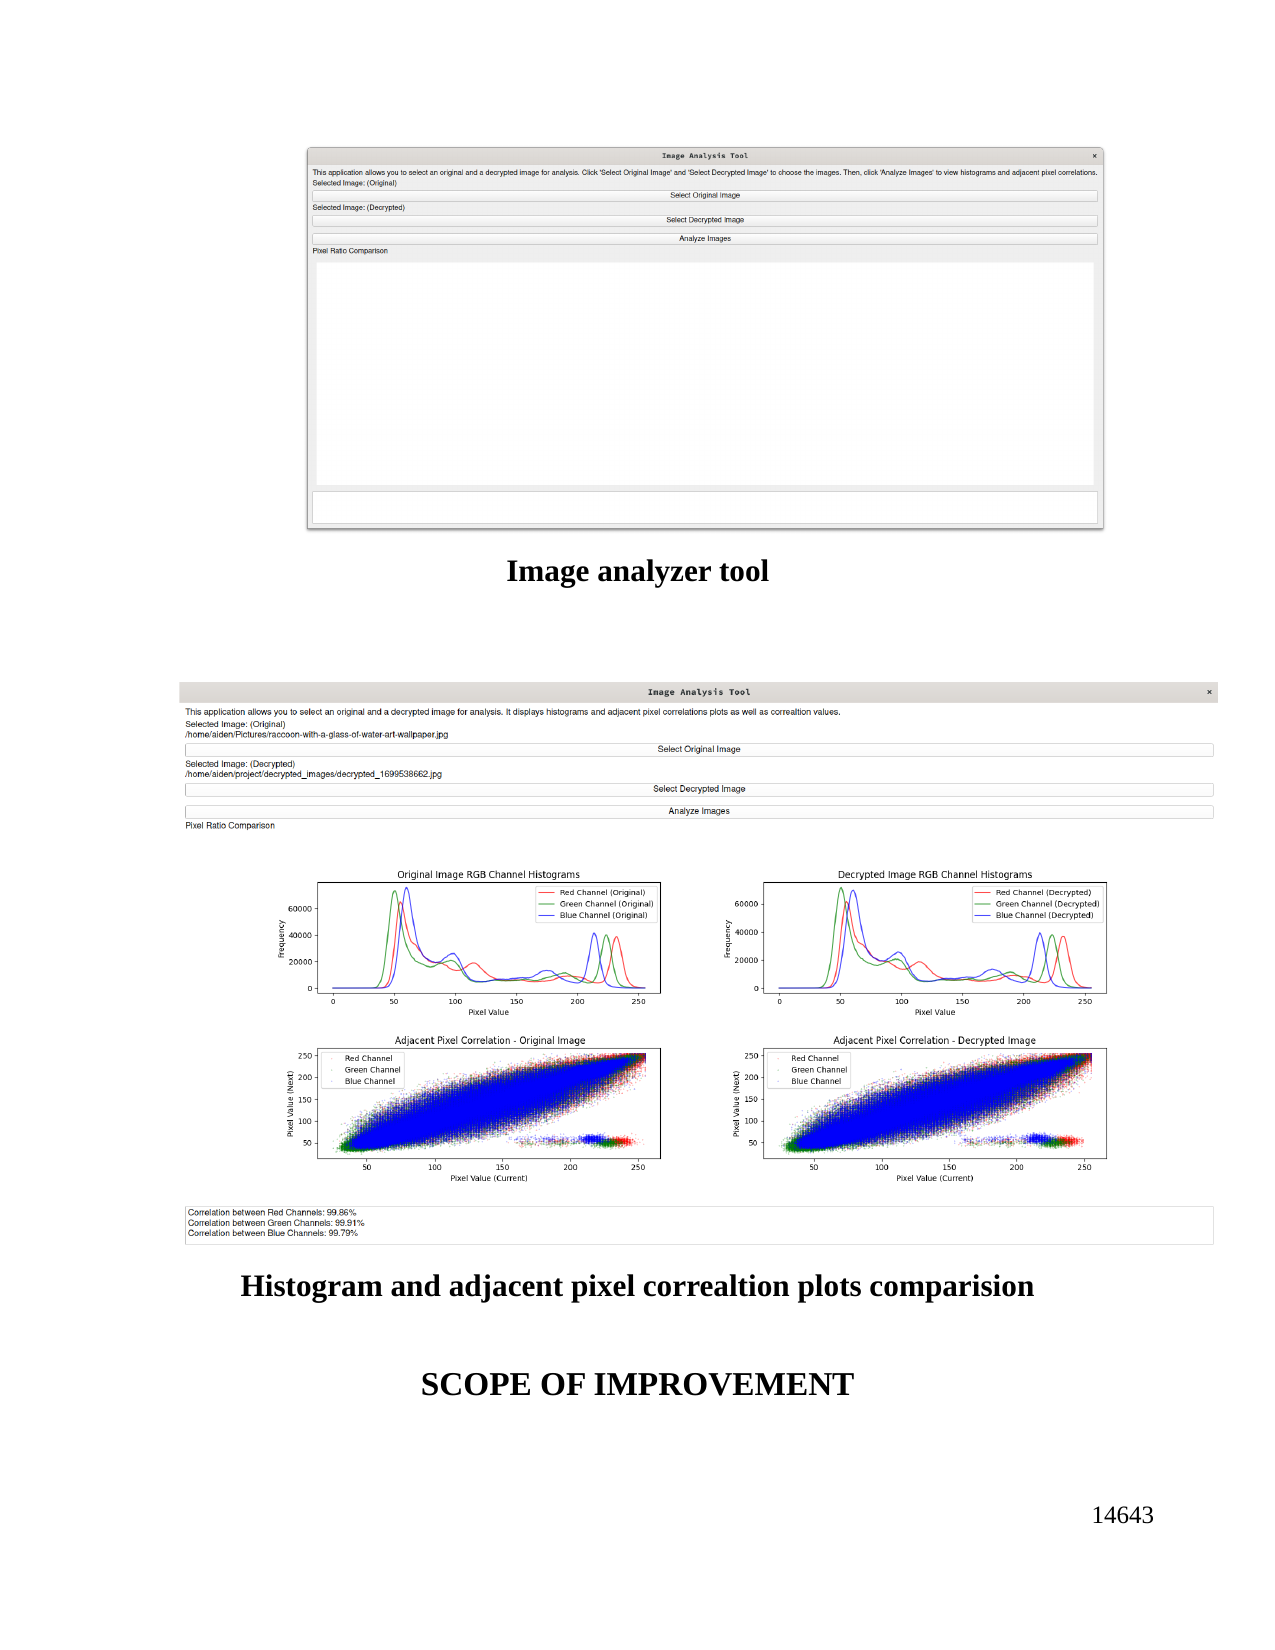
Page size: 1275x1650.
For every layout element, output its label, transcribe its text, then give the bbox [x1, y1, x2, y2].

picture [302, 142, 1109, 536]
text SCOPE OF IMPROVEMENT [121, 1365, 1154, 1403]
picture [179, 682, 1218, 1250]
text Histogram and adjacent pixel correaltion plots comparision [121, 1250, 1154, 1304]
text Image analyzer tool [121, 552, 1154, 588]
